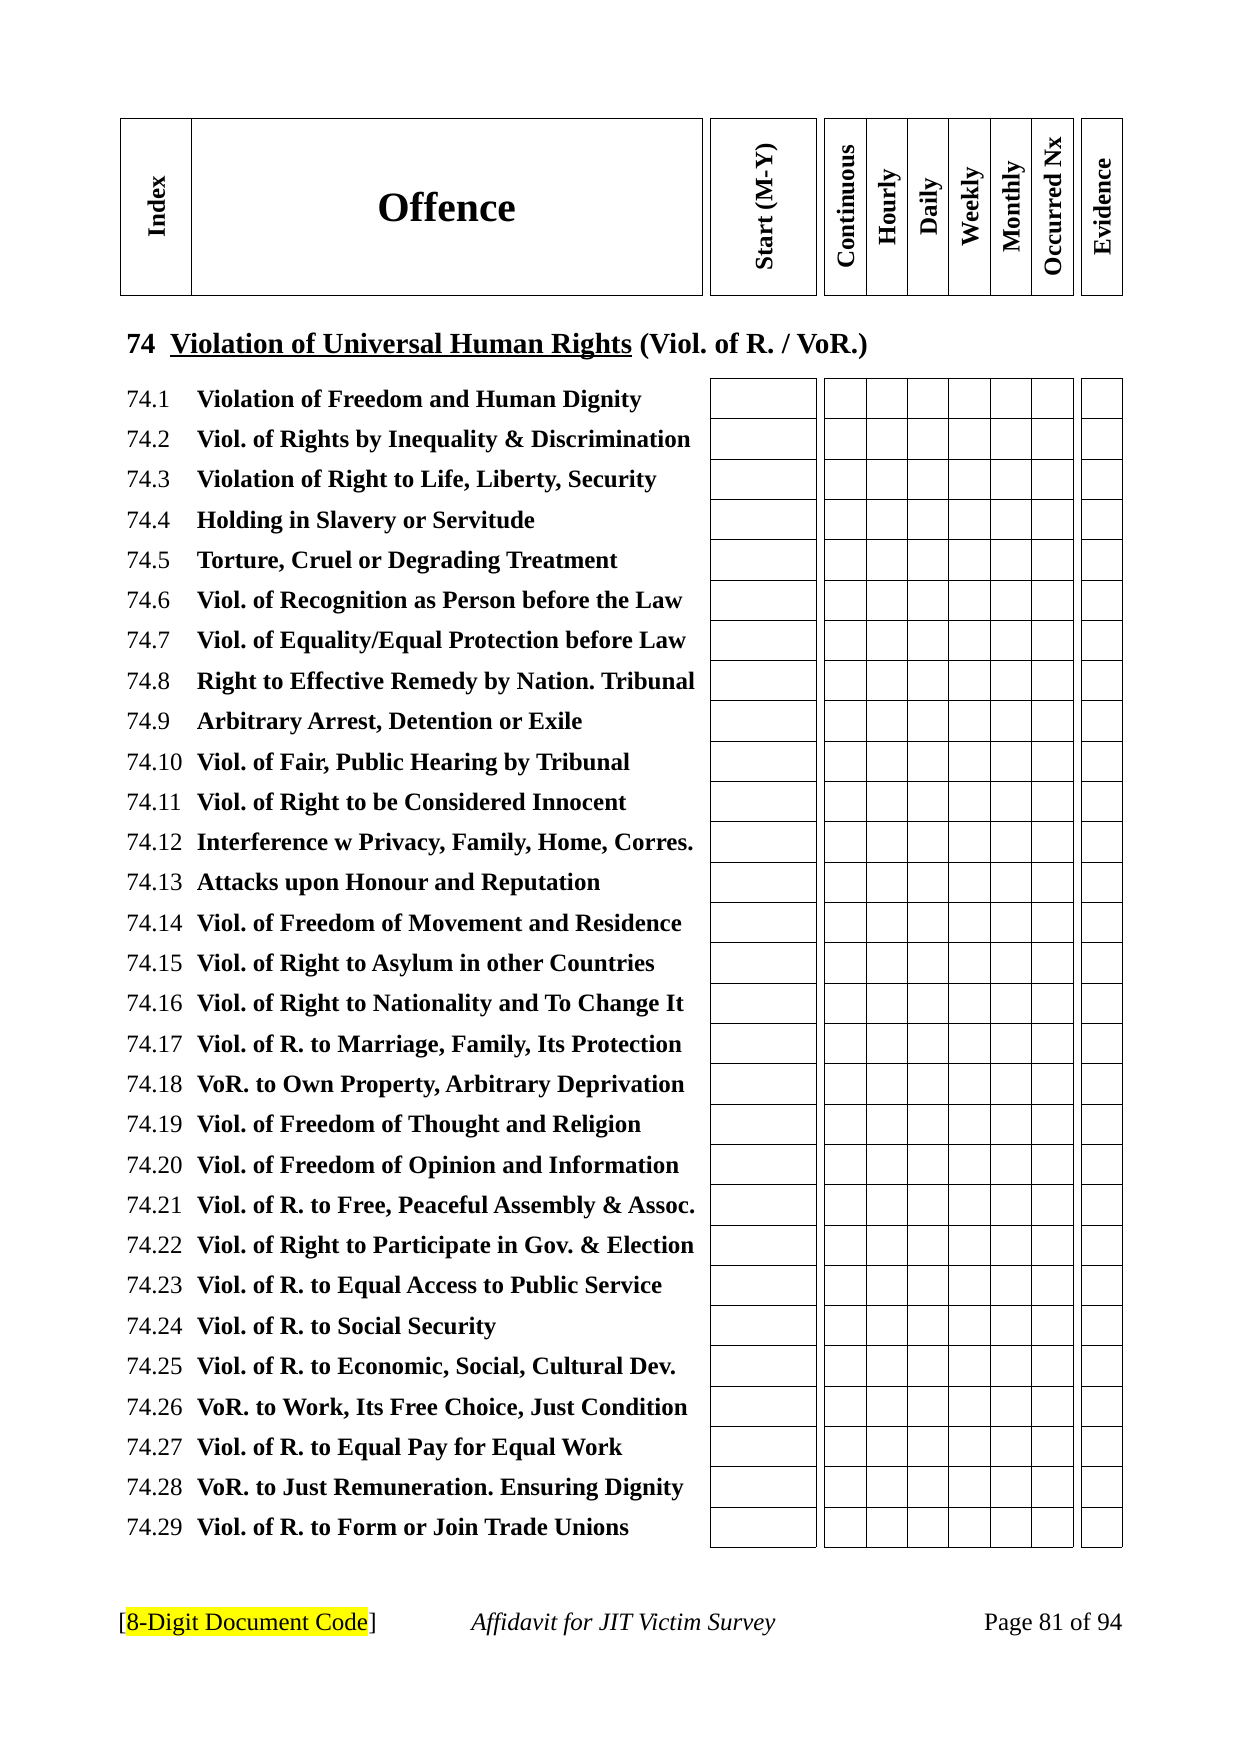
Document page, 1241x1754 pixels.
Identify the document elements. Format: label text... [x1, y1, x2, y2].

table_cell [1082, 419, 1122, 458]
table_cell [1074, 942, 1081, 983]
table_cell [908, 1226, 948, 1265]
table_cell [825, 1346, 866, 1386]
table_cell Viol. of Recognition as Person before the Law [191, 580, 702, 620]
table_cell [949, 460, 990, 499]
table_cell [908, 1024, 948, 1063]
table_cell [1074, 1507, 1081, 1547]
table_cell [817, 1426, 824, 1466]
table_cell [908, 1508, 948, 1547]
table_cell [702, 942, 710, 983]
table_cell [1032, 1387, 1073, 1426]
table_cell 74.8 [120, 660, 191, 700]
table_header [703, 118, 710, 295]
table_cell [991, 1185, 1031, 1224]
table_cell [1032, 984, 1073, 1023]
table_cell Viol. of Rights by Inequality & Discrimination [191, 418, 702, 458]
table_cell 74.11 [120, 781, 191, 821]
table_header Start (M-Y) [711, 119, 816, 295]
table_cell [867, 500, 907, 539]
table_cell 74 Violation of Universal Human Rights (Viol. of R. / VoR.) [120, 295, 1122, 378]
table_cell [711, 822, 816, 862]
table_cell [908, 1467, 948, 1507]
table_cell [991, 540, 1031, 579]
table_cell [711, 661, 816, 700]
table_cell [991, 984, 1031, 1023]
table_cell [949, 1064, 990, 1103]
table_cell [1032, 1346, 1073, 1386]
table_cell 74.9 [120, 700, 191, 741]
table_cell [702, 459, 710, 499]
table_cell [817, 1144, 824, 1184]
table_cell 74.10 [120, 741, 191, 781]
table_cell [1074, 1104, 1081, 1144]
table_cell [825, 1105, 866, 1144]
table_cell 74.24 [120, 1305, 191, 1345]
table_cell [1032, 540, 1073, 579]
table_cell [702, 1184, 710, 1224]
table_cell [817, 942, 824, 983]
table_cell [867, 903, 907, 942]
table_cell [817, 700, 824, 741]
table_cell Viol. of Freedom of Thought and Religion [191, 1104, 702, 1144]
table_cell [949, 621, 990, 660]
table_cell [949, 1024, 990, 1063]
table_cell [991, 1064, 1031, 1103]
table_cell [991, 742, 1031, 781]
table_cell [867, 863, 907, 902]
table_cell [991, 1427, 1031, 1466]
table_cell [1032, 661, 1073, 700]
table_cell [711, 460, 816, 499]
table_cell [1032, 1266, 1073, 1305]
table_cell [1082, 943, 1122, 983]
table_cell [702, 1225, 710, 1265]
table_cell [949, 379, 990, 418]
table_cell [825, 1508, 866, 1547]
table_cell [867, 379, 907, 418]
table_cell Viol. of R. to Free, Peaceful Assembly & Assoc. [191, 1184, 702, 1224]
table_cell [908, 1064, 948, 1103]
table_cell Viol. of R. to Equal Access to Public Service [191, 1265, 702, 1305]
table_cell [908, 460, 948, 499]
table_cell Torture, Cruel or Degrading Treatment [191, 539, 702, 579]
table_cell [702, 700, 710, 741]
table_cell [1074, 862, 1081, 902]
table_cell [991, 661, 1031, 700]
table_cell [991, 621, 1031, 660]
table_cell Viol. of Right to Participate in Gov. & Election [191, 1225, 702, 1265]
table_cell [1074, 378, 1081, 418]
table_cell [1082, 500, 1122, 539]
table_cell [1082, 581, 1122, 620]
table_cell [949, 500, 990, 539]
table_cell [1074, 580, 1081, 620]
table_cell [711, 943, 816, 983]
table_cell VoR. to Just Remuneration. Ensuring Dignity [191, 1466, 702, 1507]
table_cell [711, 540, 816, 579]
table_cell [817, 1345, 824, 1386]
table_cell [1074, 781, 1081, 821]
table_cell [991, 1226, 1031, 1265]
table_cell [711, 1024, 816, 1063]
table_cell [991, 419, 1031, 458]
table_cell [702, 378, 710, 418]
table_cell [711, 621, 816, 660]
table_cell [817, 902, 824, 942]
table_cell [1074, 700, 1081, 741]
table_cell [702, 1507, 710, 1547]
table_cell [949, 540, 990, 579]
table_cell [711, 581, 816, 620]
table_cell 74.23 [120, 1265, 191, 1305]
table_cell Right to Effective Remedy by Nation. Tribunal [191, 660, 702, 700]
table_cell [1032, 1508, 1073, 1547]
table_cell [702, 499, 710, 539]
table_cell [867, 1064, 907, 1103]
table_cell [711, 1346, 816, 1386]
table_cell [817, 1507, 824, 1547]
table_cell [991, 943, 1031, 983]
table_cell [867, 1427, 907, 1466]
table_cell [825, 661, 866, 700]
table_cell [825, 943, 866, 983]
table_cell [711, 1387, 816, 1426]
table_cell [867, 1306, 907, 1345]
table_cell [867, 1467, 907, 1507]
table_cell [825, 1427, 866, 1466]
table_cell [711, 782, 816, 821]
table_cell [711, 1145, 816, 1184]
table_cell [1082, 1145, 1122, 1184]
table_cell [1082, 1266, 1122, 1305]
table_cell [702, 781, 710, 821]
table_cell [1074, 1265, 1081, 1305]
table_cell [949, 1185, 990, 1224]
table_cell [908, 1387, 948, 1426]
table_cell [702, 741, 710, 781]
table_cell [1074, 660, 1081, 700]
table_cell [949, 863, 990, 902]
table_cell [702, 418, 710, 458]
table_cell [1032, 701, 1073, 741]
table_cell Viol. of R. to Economic, Social, Cultural Dev. [191, 1345, 702, 1386]
table_cell [867, 782, 907, 821]
table_cell [1032, 621, 1073, 660]
table_cell [711, 1266, 816, 1305]
table_cell [991, 581, 1031, 620]
table_cell [825, 1064, 866, 1103]
table_cell [817, 1063, 824, 1103]
table_cell Arbitrary Arrest, Detention or Exile [191, 700, 702, 741]
table_header Index [121, 119, 191, 295]
table_cell Viol. of Right to Nationality and To Change It [191, 983, 702, 1023]
table_cell [702, 1466, 710, 1507]
table_cell Viol. of R. to Form or Join Trade Unions [191, 1507, 702, 1547]
table_cell Attacks upon Honour and Reputation [191, 862, 702, 902]
table_cell [1074, 539, 1081, 579]
table_cell [1082, 1105, 1122, 1144]
table_cell [702, 1063, 710, 1103]
table_cell [1032, 903, 1073, 942]
table_cell [908, 1427, 948, 1466]
table_cell [949, 742, 990, 781]
table_cell [867, 742, 907, 781]
table_cell Violation of Right to Life, Liberty, Security [191, 459, 702, 499]
table_cell [702, 1265, 710, 1305]
table_cell [949, 822, 990, 862]
table_cell [908, 822, 948, 862]
table_cell [867, 621, 907, 660]
table_cell [711, 1064, 816, 1103]
table_cell [702, 580, 710, 620]
table_cell [1032, 782, 1073, 821]
table_cell [908, 863, 948, 902]
table_cell [1074, 902, 1081, 942]
table_cell 74.3 [120, 459, 191, 499]
table_cell [867, 460, 907, 499]
table_cell [908, 782, 948, 821]
table_cell [825, 460, 866, 499]
table_cell Violation of Freedom and Human Dignity [191, 378, 702, 418]
table_cell [908, 903, 948, 942]
table_cell [949, 903, 990, 942]
table_cell [1032, 822, 1073, 862]
table_cell [949, 1226, 990, 1265]
table_cell [949, 943, 990, 983]
table_cell [1082, 661, 1122, 700]
table_cell [711, 1427, 816, 1466]
table_cell [702, 660, 710, 700]
table_cell [949, 1427, 990, 1466]
table_header Continuous [825, 119, 866, 295]
table_cell VoR. to Work, Its Free Choice, Just Condition [191, 1386, 702, 1426]
table_cell [908, 1105, 948, 1144]
table_cell [1082, 540, 1122, 579]
table_cell [949, 1467, 990, 1507]
table_cell [711, 742, 816, 781]
table_cell [1074, 620, 1081, 660]
table_cell [702, 1305, 710, 1345]
table_cell [949, 419, 990, 458]
table_cell [817, 1225, 824, 1265]
table_cell [908, 379, 948, 418]
table_cell [908, 500, 948, 539]
table_cell 74.27 [120, 1426, 191, 1466]
table_cell [1074, 1144, 1081, 1184]
table_cell Interference w Privacy, Family, Home, Corres. [191, 821, 702, 862]
table_cell [702, 983, 710, 1023]
table_cell [1082, 1427, 1122, 1466]
table_cell [991, 1306, 1031, 1345]
table_cell [1032, 1024, 1073, 1063]
table_cell [817, 539, 824, 579]
table_cell [1032, 581, 1073, 620]
table_cell [949, 1105, 990, 1144]
table_cell [711, 903, 816, 942]
table_cell 74.6 [120, 580, 191, 620]
table_cell [867, 822, 907, 862]
table_cell [991, 1145, 1031, 1184]
table_cell [949, 1387, 990, 1426]
table_cell 74.5 [120, 539, 191, 579]
table_cell [711, 1226, 816, 1265]
table_cell [1032, 863, 1073, 902]
table_cell [817, 1023, 824, 1063]
table_cell [711, 1105, 816, 1144]
table_cell [867, 540, 907, 579]
table_cell [702, 539, 710, 579]
table_cell 74.21 [120, 1184, 191, 1224]
table_cell [908, 1145, 948, 1184]
table_cell [991, 500, 1031, 539]
table_cell [1032, 460, 1073, 499]
table_cell [991, 1508, 1031, 1547]
table_cell [1032, 1226, 1073, 1265]
table_header Hourly [867, 119, 907, 295]
table_cell [991, 1024, 1031, 1063]
table_cell [1082, 1346, 1122, 1386]
table_cell Viol. of Right to Asylum in other Countries [191, 942, 702, 983]
table_cell [825, 782, 866, 821]
table_cell [1074, 983, 1081, 1023]
table_cell [908, 1306, 948, 1345]
table_cell [867, 1346, 907, 1386]
table_cell 74.18 [120, 1063, 191, 1103]
table_cell [908, 621, 948, 660]
table_cell [867, 1024, 907, 1063]
table_cell Viol. of Freedom of Movement and Residence [191, 902, 702, 942]
table_cell [949, 701, 990, 741]
table_cell [949, 1508, 990, 1547]
table_cell [1074, 741, 1081, 781]
table_cell [1032, 742, 1073, 781]
table_cell [817, 821, 824, 862]
table_cell [825, 1145, 866, 1184]
table_cell [825, 701, 866, 741]
table_header Evidence [1082, 119, 1122, 295]
table_cell Viol. of Freedom of Opinion and Information [191, 1144, 702, 1184]
table_cell [908, 419, 948, 458]
table_cell [711, 419, 816, 458]
table_cell [711, 701, 816, 741]
table_cell [1082, 984, 1122, 1023]
table_cell [949, 1266, 990, 1305]
table_cell [991, 863, 1031, 902]
table_cell [825, 742, 866, 781]
table_cell [711, 1306, 816, 1345]
table_cell [817, 580, 824, 620]
table_cell [1082, 701, 1122, 741]
table_cell 74.7 [120, 620, 191, 660]
table_cell [817, 862, 824, 902]
table_cell [908, 1346, 948, 1386]
table_cell [991, 701, 1031, 741]
table_cell Viol. of R. to Marriage, Family, Its Protection [191, 1023, 702, 1063]
table_cell [1082, 863, 1122, 902]
table_cell [711, 1185, 816, 1224]
table_cell 74.15 [120, 942, 191, 983]
table_cell [1074, 1426, 1081, 1466]
table_cell [825, 379, 866, 418]
table_cell [702, 1386, 710, 1426]
table_cell [949, 661, 990, 700]
table_cell [991, 1387, 1031, 1426]
table_cell [825, 1387, 866, 1426]
table_cell [1074, 1184, 1081, 1224]
table_cell [949, 1306, 990, 1345]
table_cell [991, 782, 1031, 821]
table_cell [825, 1266, 866, 1305]
table_cell 74.4 [120, 499, 191, 539]
table_cell [991, 903, 1031, 942]
table_cell 74.2 [120, 418, 191, 458]
table_cell [1082, 460, 1122, 499]
table_cell [867, 1226, 907, 1265]
table_cell [1082, 782, 1122, 821]
table_cell [1082, 742, 1122, 781]
table_cell [1074, 1345, 1081, 1386]
table_header [817, 118, 824, 295]
table_cell [825, 984, 866, 1023]
table_cell [1032, 419, 1073, 458]
table_cell [867, 984, 907, 1023]
table_cell [711, 863, 816, 902]
table_cell [817, 660, 824, 700]
table_header Monthly [991, 119, 1031, 295]
table_cell [1074, 418, 1081, 458]
table_cell VoR. to Own Property, Arbitrary Deprivation [191, 1063, 702, 1103]
table_cell [949, 1145, 990, 1184]
table_cell [825, 1185, 866, 1224]
table_cell [949, 984, 990, 1023]
table_cell [711, 984, 816, 1023]
table_cell [949, 581, 990, 620]
table_cell [825, 863, 866, 902]
table_header [1074, 118, 1081, 295]
table_cell [908, 661, 948, 700]
table_cell [1032, 1306, 1073, 1345]
table_cell Viol. of Equality/Equal Protection before Law [191, 620, 702, 660]
table_cell [991, 379, 1031, 418]
table_cell 74.26 [120, 1386, 191, 1426]
table_cell [1082, 903, 1122, 942]
table_cell [817, 1386, 824, 1426]
table_cell [702, 1144, 710, 1184]
table_cell [825, 500, 866, 539]
table_cell [867, 581, 907, 620]
table_cell [908, 581, 948, 620]
table_cell [991, 1266, 1031, 1305]
table_cell [825, 1226, 866, 1265]
table_cell [825, 540, 866, 579]
table_cell [1082, 1024, 1122, 1063]
table_cell [1082, 621, 1122, 660]
table_cell [1082, 1064, 1122, 1103]
table_cell 74.14 [120, 902, 191, 942]
table_cell [1032, 1185, 1073, 1224]
table_cell [908, 742, 948, 781]
table_cell [1074, 499, 1081, 539]
table_cell [1074, 459, 1081, 499]
table_cell 74.12 [120, 821, 191, 862]
table_cell [908, 1266, 948, 1305]
table_cell [1074, 1466, 1081, 1507]
table_cell [817, 1305, 824, 1345]
table_cell [867, 701, 907, 741]
table_cell [867, 661, 907, 700]
table_cell [991, 822, 1031, 862]
table_cell Viol. of R. to Equal Pay for Equal Work [191, 1426, 702, 1466]
table_cell [825, 621, 866, 660]
table_cell [702, 1104, 710, 1144]
table_cell [991, 1467, 1031, 1507]
table_cell [825, 1306, 866, 1345]
table_cell [702, 862, 710, 902]
table_cell 74.1 [120, 378, 191, 418]
table_cell [1074, 1225, 1081, 1265]
table_header Occurred Nx [1032, 119, 1073, 295]
table_header Offence [192, 119, 702, 295]
table_cell 74.19 [120, 1104, 191, 1144]
table_cell [1032, 1467, 1073, 1507]
table_cell [817, 418, 824, 458]
table_cell [1074, 1305, 1081, 1345]
table_cell [817, 1184, 824, 1224]
table_cell [908, 540, 948, 579]
table_cell [1074, 1023, 1081, 1063]
table_cell [711, 1508, 816, 1547]
table_cell Viol. of Right to be Considered Innocent [191, 781, 702, 821]
table_cell [702, 821, 710, 862]
table_cell [867, 943, 907, 983]
table_cell [1082, 1185, 1122, 1224]
table_cell [817, 499, 824, 539]
table_cell [702, 1023, 710, 1063]
table_cell [867, 1185, 907, 1224]
table_cell [1082, 379, 1122, 418]
table_cell [867, 1145, 907, 1184]
table_cell [1074, 821, 1081, 862]
table_cell [711, 1467, 816, 1507]
table_cell [825, 1467, 866, 1507]
table_cell [817, 378, 824, 418]
table_cell [991, 1346, 1031, 1386]
table_cell 74.13 [120, 862, 191, 902]
table_cell [1082, 1387, 1122, 1426]
table_cell [1074, 1063, 1081, 1103]
table_cell [825, 822, 866, 862]
table_cell [825, 419, 866, 458]
table_cell 74.20 [120, 1144, 191, 1184]
table_cell [949, 782, 990, 821]
table_cell [908, 1185, 948, 1224]
table_cell Viol. of R. to Social Security [191, 1305, 702, 1345]
table_cell 74.25 [120, 1345, 191, 1386]
table_cell [908, 943, 948, 983]
table_cell [1032, 379, 1073, 418]
table_cell [949, 1346, 990, 1386]
table_cell [702, 620, 710, 660]
table_cell [867, 1266, 907, 1305]
table_cell [817, 1466, 824, 1507]
table_cell [1032, 1064, 1073, 1103]
table_cell [867, 419, 907, 458]
table_cell 74.17 [120, 1023, 191, 1063]
table_cell [1032, 1427, 1073, 1466]
table_header Weekly [949, 119, 990, 295]
table_cell [991, 460, 1031, 499]
table_cell [825, 581, 866, 620]
table_cell [1074, 1386, 1081, 1426]
table_cell [702, 1345, 710, 1386]
table_cell [1082, 1467, 1122, 1507]
table_cell Holding in Slavery or Servitude [191, 499, 702, 539]
table_cell [817, 741, 824, 781]
table_cell [908, 701, 948, 741]
table_cell [1032, 500, 1073, 539]
table_cell [711, 500, 816, 539]
table_cell [825, 1024, 866, 1063]
table_cell [817, 620, 824, 660]
table_cell [1082, 1306, 1122, 1345]
table_cell [867, 1387, 907, 1426]
table_cell [1082, 1226, 1122, 1265]
table_cell [991, 1105, 1031, 1144]
table_cell [817, 459, 824, 499]
table_cell [817, 1265, 824, 1305]
table_cell [867, 1508, 907, 1547]
table_cell 74.29 [120, 1507, 191, 1547]
table_cell [702, 902, 710, 942]
table_cell 74.16 [120, 983, 191, 1023]
table_cell [1032, 1105, 1073, 1144]
table_cell [817, 1104, 824, 1144]
table_cell [817, 781, 824, 821]
table_cell [867, 1105, 907, 1144]
table_header Daily [908, 119, 948, 295]
table_cell [1082, 822, 1122, 862]
table_cell [817, 983, 824, 1023]
table_cell Viol. of Fair, Public Hearing by Tribunal [191, 741, 702, 781]
table_cell [1032, 943, 1073, 983]
table_cell 74.22 [120, 1225, 191, 1265]
table_cell [908, 984, 948, 1023]
table_cell 74.28 [120, 1466, 191, 1507]
table_cell [702, 1426, 710, 1466]
table_cell [825, 903, 866, 942]
table_cell [1082, 1508, 1122, 1547]
table_cell [1032, 1145, 1073, 1184]
table_cell [711, 379, 816, 418]
